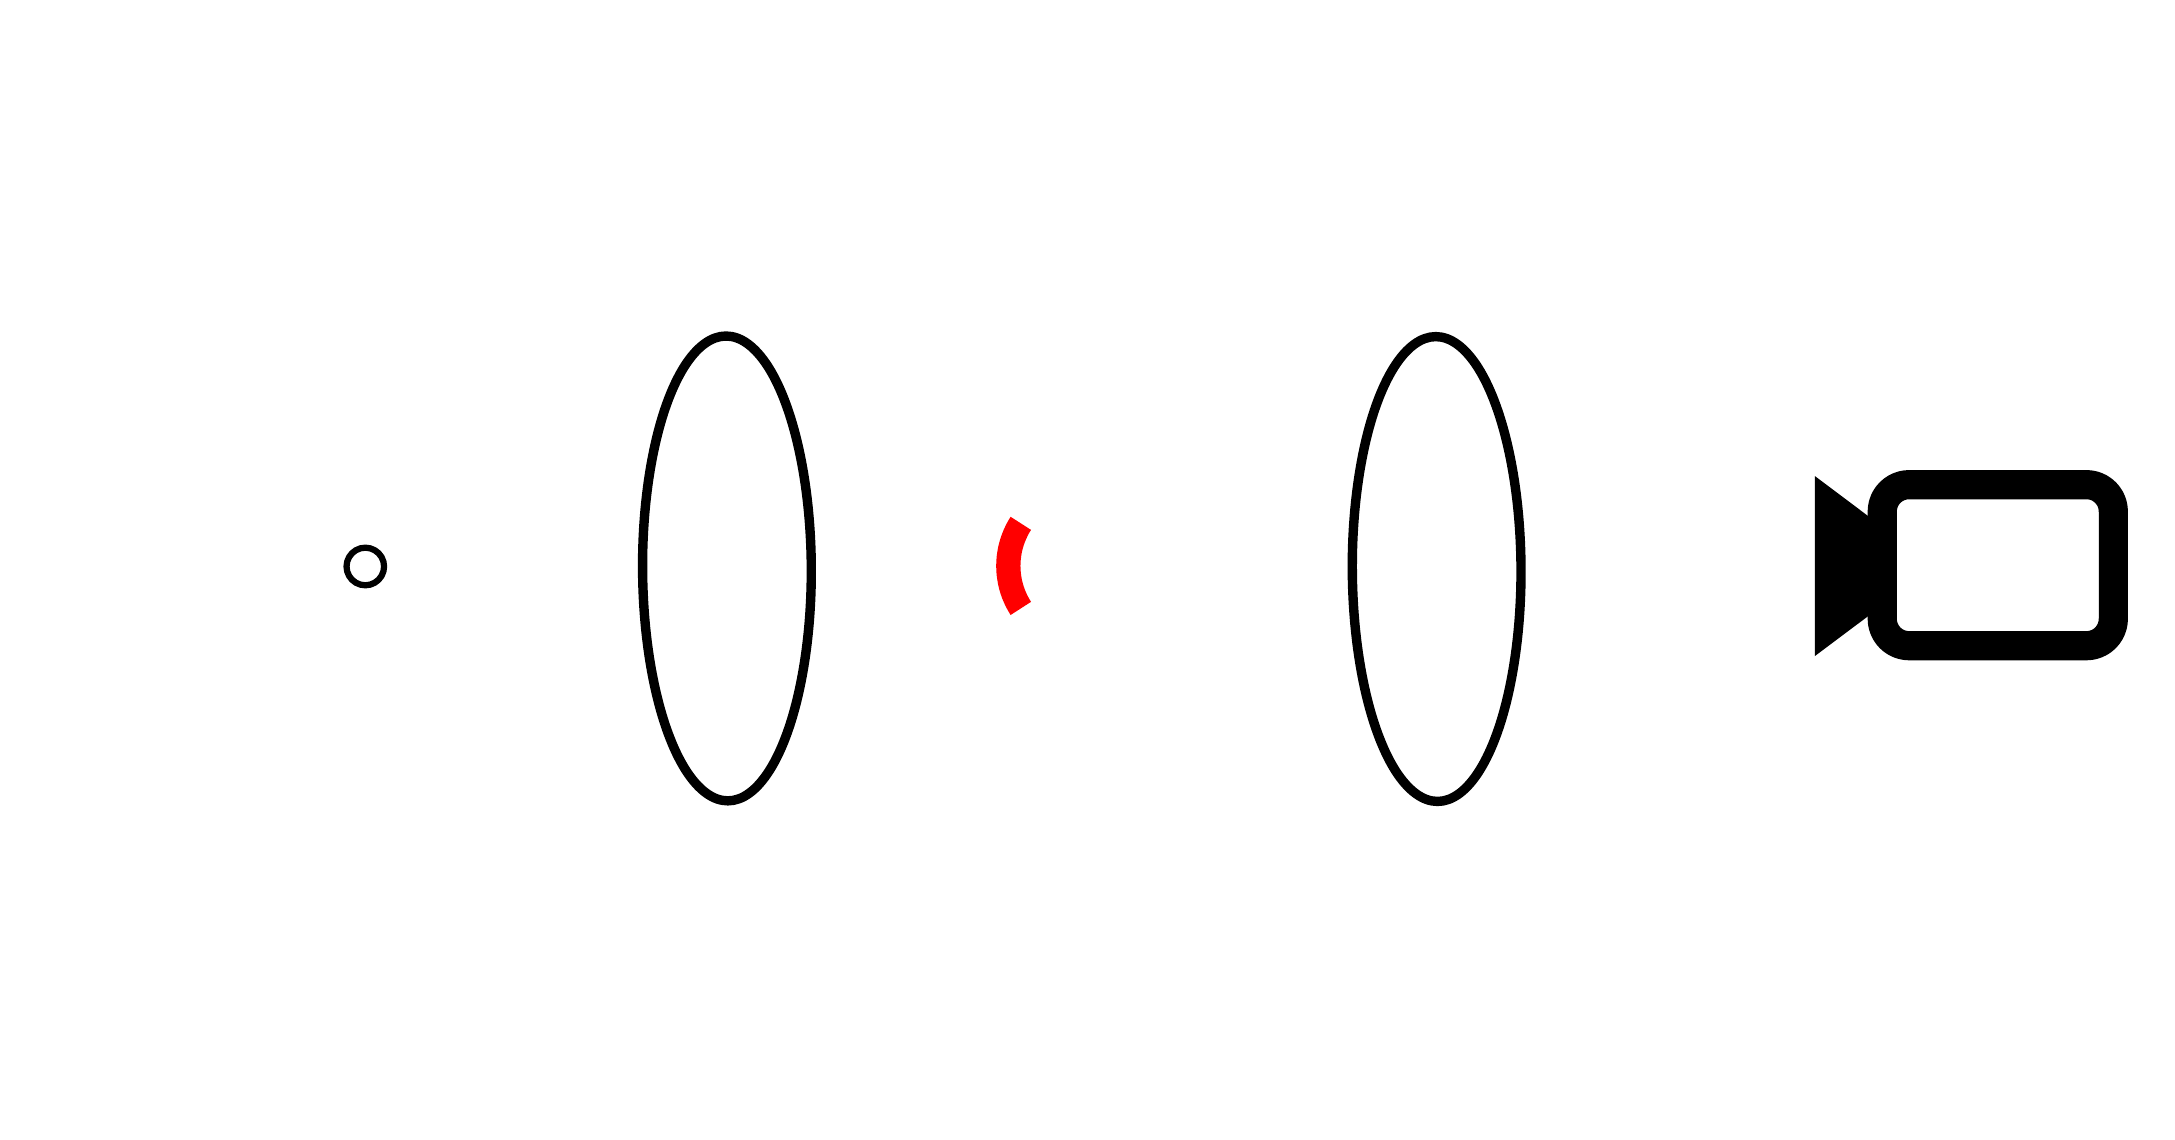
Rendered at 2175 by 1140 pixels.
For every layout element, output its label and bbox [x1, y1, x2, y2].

text_box [1814, 476, 1875, 657]
text_box [642, 0, 1747, 1140]
text_box [1882, 484, 2114, 646]
